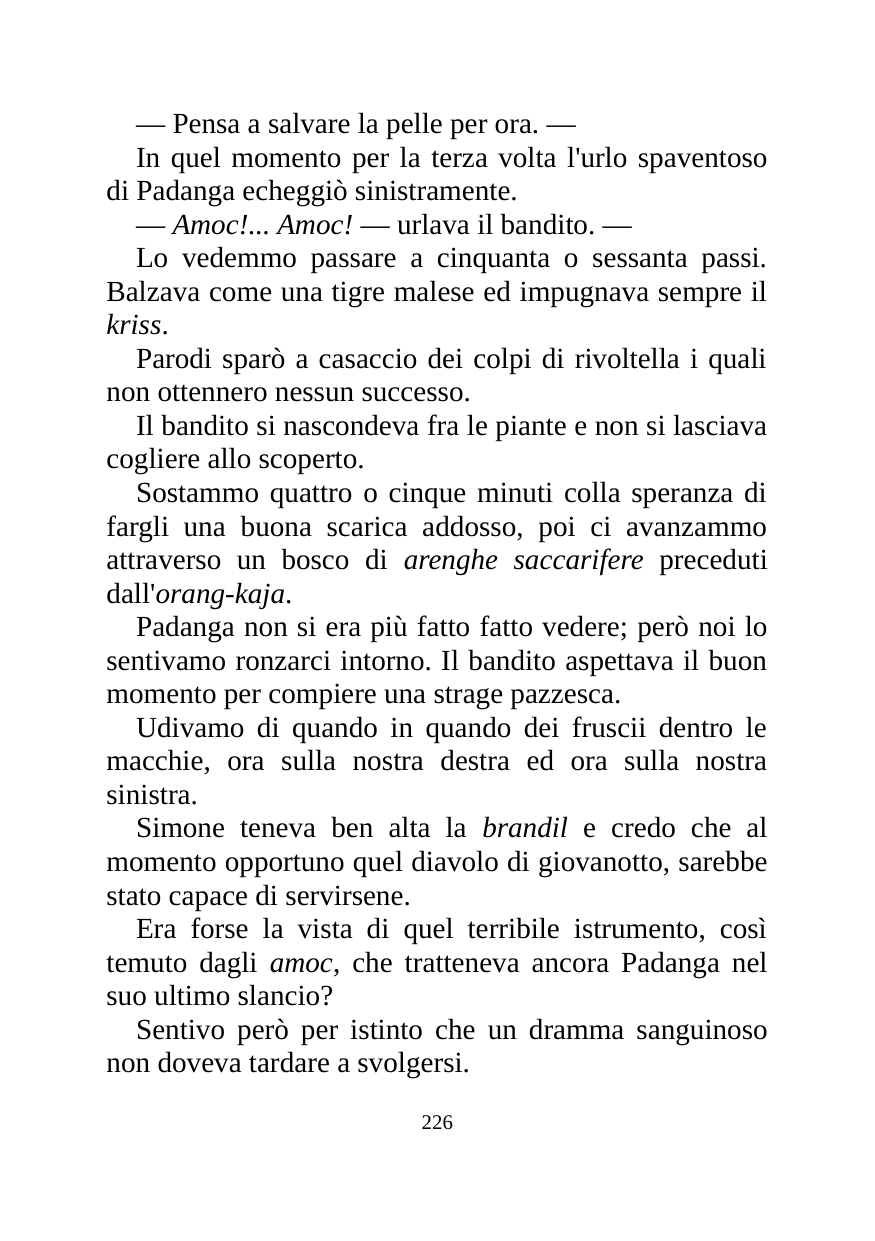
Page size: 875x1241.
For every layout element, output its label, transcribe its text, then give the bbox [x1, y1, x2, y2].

text In quel momento per la terza volta l'urlo spaventoso di Padanga echeggiò sinistramente. [106, 140, 768, 207]
text Padanga non si era più fatto fatto vedere; però noi lo sentivamo ronzarci intorno. Il bandito aspettava il buon momento per compiere una strage pazzesca. [106, 609, 768, 710]
text Sentivo però per istinto che un dramma sanguinoso non doveva tardare a svolgersi. [106, 1012, 768, 1079]
text — Amoc!... Amoc! — urlava il bandito. — [106, 207, 768, 240]
text — Pensa a salvare la pelle per ora. — [106, 106, 768, 140]
text Sostammo quattro o cinque minuti colla speranza di fargli una buona scarica addosso, poi ci avanzammo attraverso un bosco di arenghe saccarifere preceduti dall'orang-kaja. [106, 475, 768, 609]
text Lo vedemmo passare a cinquanta o sessanta passi. Balzava come una tigre malese ed impugnava sempre il kriss. [106, 240, 768, 341]
text Il bandito si nascondeva fra le piante e non si lasciava cogliere allo scoperto. [106, 408, 768, 475]
text Parodi sparò a casaccio dei colpi di rivoltella i quali non ottennero nessun successo. [106, 341, 768, 408]
text Era forse la vista di quel terribile istrumento, così temuto dagli amoc, che tratteneva ancora Padanga nel suo ultimo slancio? [106, 911, 768, 1012]
text Simone teneva ben alta la brandil e credo che al momento opportuno quel diavolo di giovanotto, sarebbe stato capace di servirsene. [106, 811, 768, 911]
text Udivamo di quando in quando dei fruscii dentro le macchie, ora sulla nostra destra ed ora sulla nostra sinistra. [106, 710, 768, 811]
